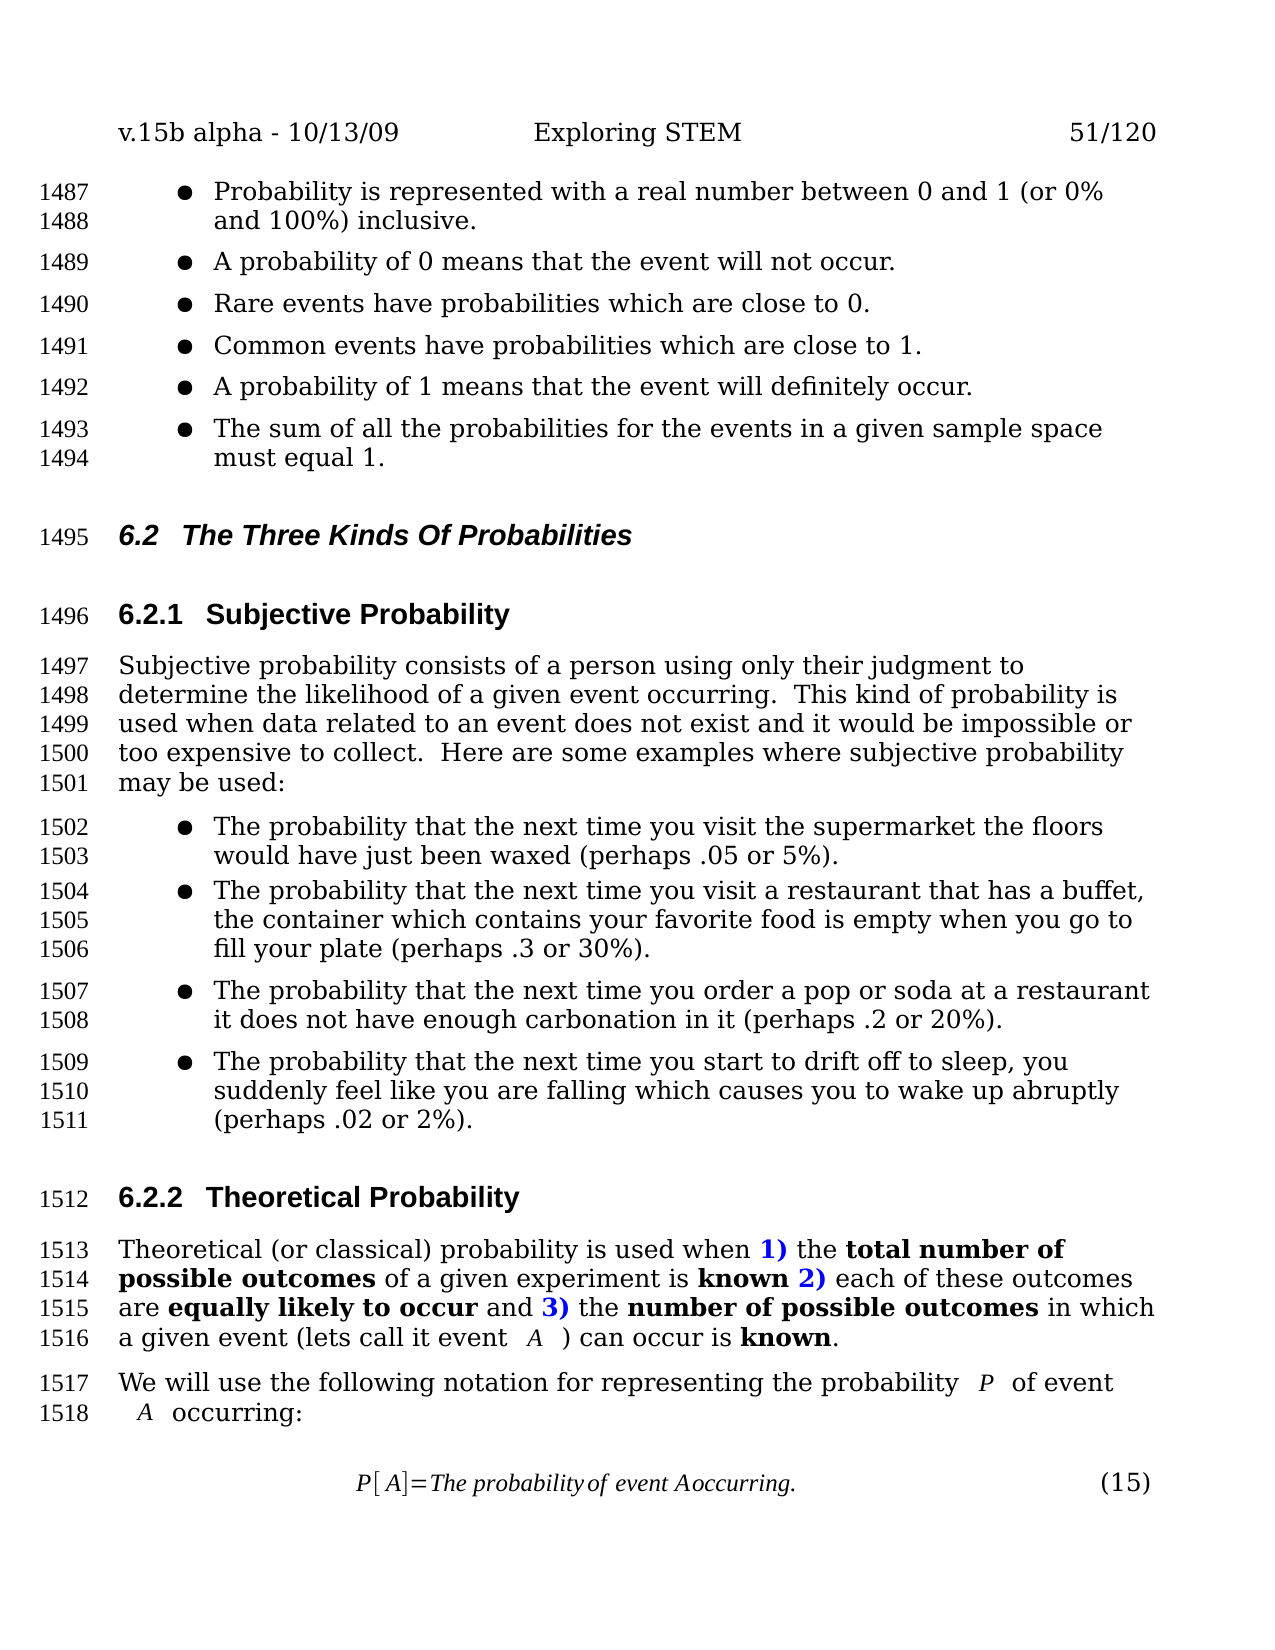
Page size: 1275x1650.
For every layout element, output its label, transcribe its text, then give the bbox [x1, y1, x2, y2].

subtitle The Three Kinds Of Probabilities [118, 518, 1157, 552]
text We will use the following notation for representing the probabilityof eventoccurring: [118, 1368, 1157, 1427]
text Subjective probability consists of a person using only their judgment to determine the likelihood of a given event occurring. This kind of probability is used when data related to an event does not exist and it would be impossible or too expensive to collect. Here are some examples where subjective probability may be used: [118, 651, 1157, 797]
list A probability of 1 means that the event will definitely occur. [175, 373, 1157, 402]
list The sum of all the probabilities for the events in a given sample space must equal 1. [175, 414, 1157, 473]
list The probability that the next time you order a pop or soda at a restaurant it does not have enough carbonation in it (perhaps .2 or 20%). [175, 976, 1157, 1035]
subtitle Subjective Probability [118, 597, 1157, 630]
list The probability that the next time you start to drift off to sleep, you suddenly feel like you are falling which causes you to wake up abruptly (perhaps .02 or 2%). [175, 1047, 1157, 1135]
subtitle Theoretical Probability [118, 1180, 1157, 1214]
list Rare events have probabilities which are close to 0. [175, 289, 1157, 318]
table_header [118, 1463, 1041, 1504]
text Theoretical (or classical) probability is used when 1) the total number of possible outcomes of a given experiment is known 2) each of these outcomes are equally likely to occur and 3) the number of possible outcomes in which a given event (lets call it event) can occur is known. [118, 1235, 1157, 1353]
list The probability that the next time you visit a restaurant that has a buffet, the container which contains your favorite food is empty when you go to fill your plate (perhaps .3 or 30%). [175, 876, 1157, 964]
table_header (15) [1041, 1463, 1157, 1504]
list A probability of 0 means that the event will not occur. [175, 248, 1157, 277]
list The probability that the next time you visit the supermarket the floors would have just been waxed (perhaps .05 or 5%). [175, 812, 1157, 870]
list Common events have probabilities which are close to 1. [175, 331, 1157, 360]
list Probability is represented with a real number between 0 and 1 (or 0% and 100%) inclusive. [175, 177, 1157, 235]
